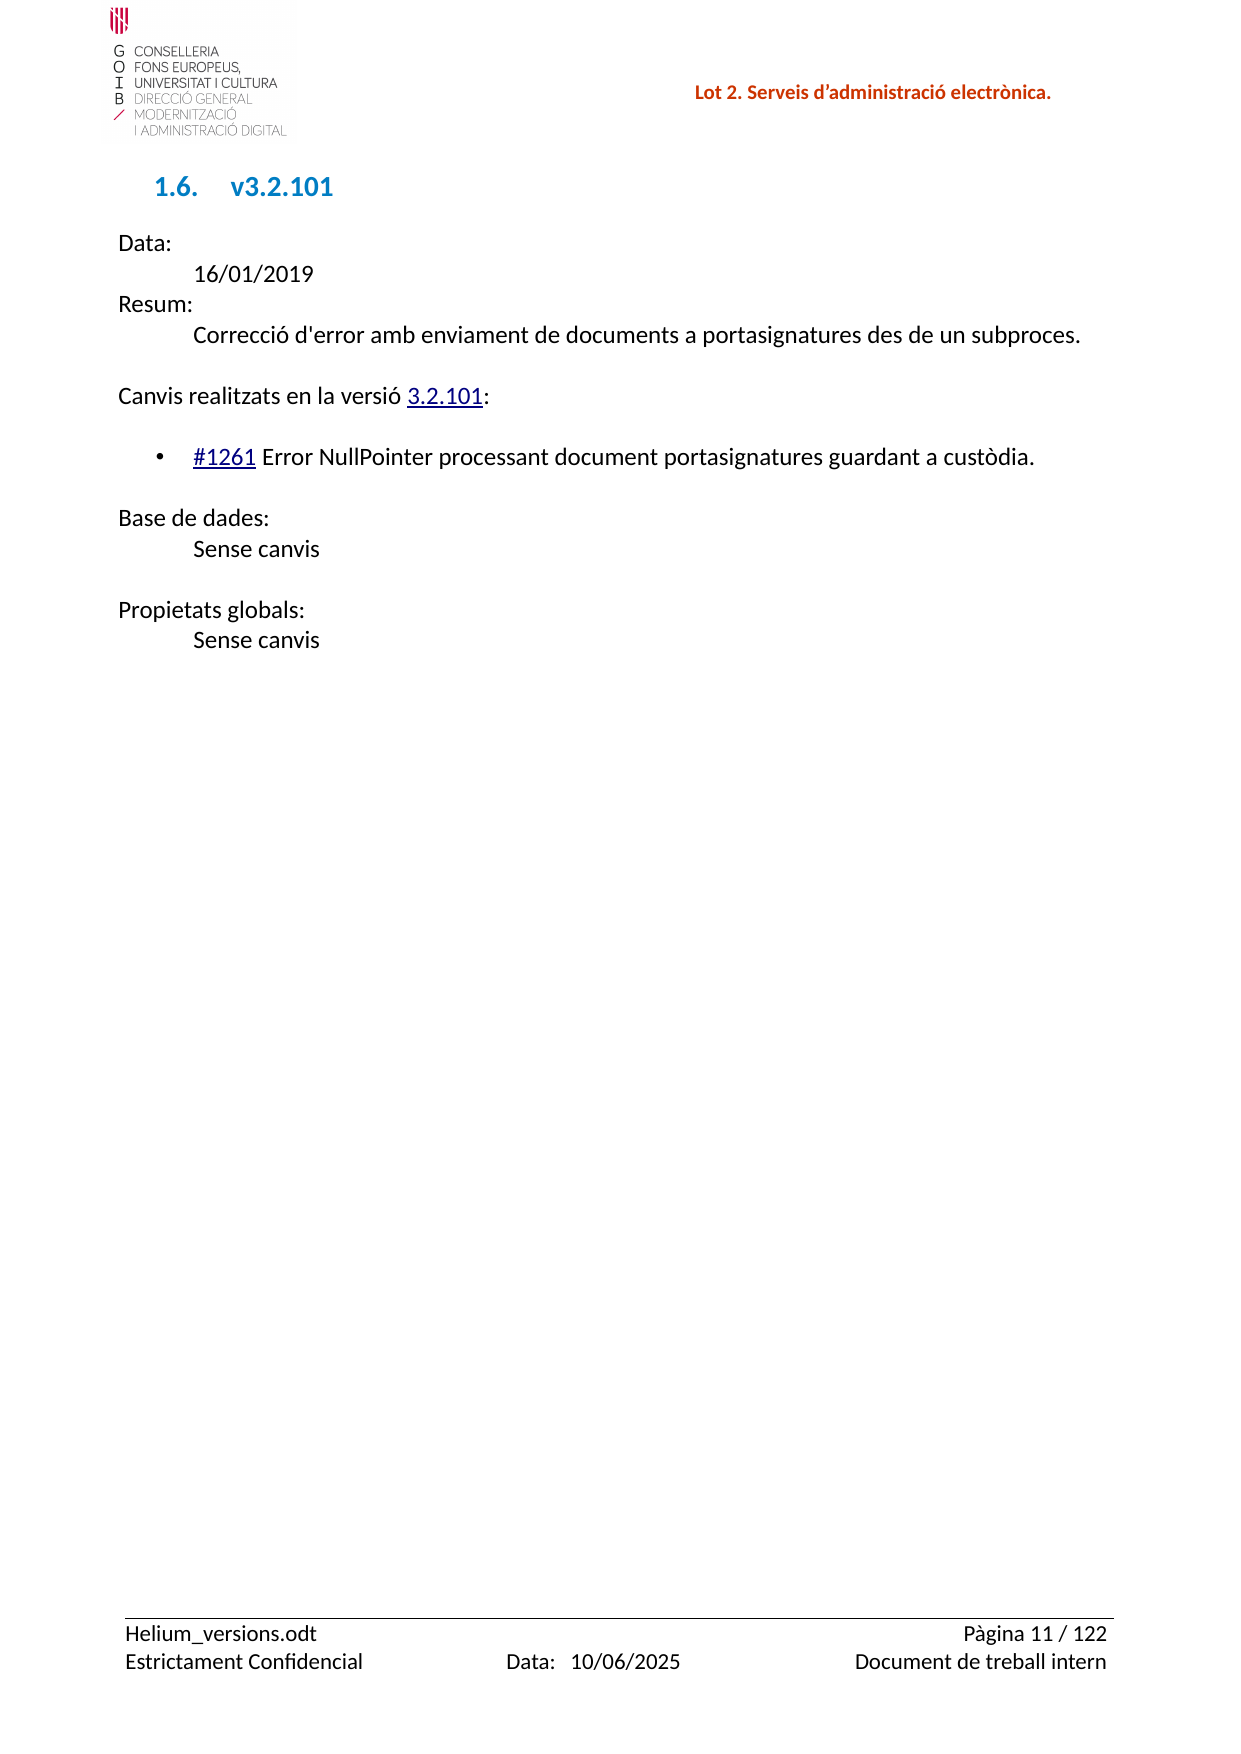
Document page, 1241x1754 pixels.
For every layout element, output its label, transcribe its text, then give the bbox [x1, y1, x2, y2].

text Canvis realitzats en la versió 3.2.101: [118, 380, 1122, 411]
text Base de dades: [118, 502, 1122, 533]
text Propietats globals: [118, 594, 1122, 624]
list #1261 Error NullPointer processant document portasignatures guardant a custòdia. [156, 441, 1122, 472]
picture [100, 0, 297, 144]
text Data: [118, 228, 1122, 258]
text Correcció d'error amb enviament de documents a portasignatures des de un subproces. [118, 319, 1122, 350]
subtitle v3.2.101 [153, 168, 1122, 204]
text Sense canvis [118, 624, 1122, 655]
text Sense canvis [118, 533, 1122, 563]
text 16/01/2019 [118, 258, 1122, 289]
text Resum: [118, 289, 1122, 319]
